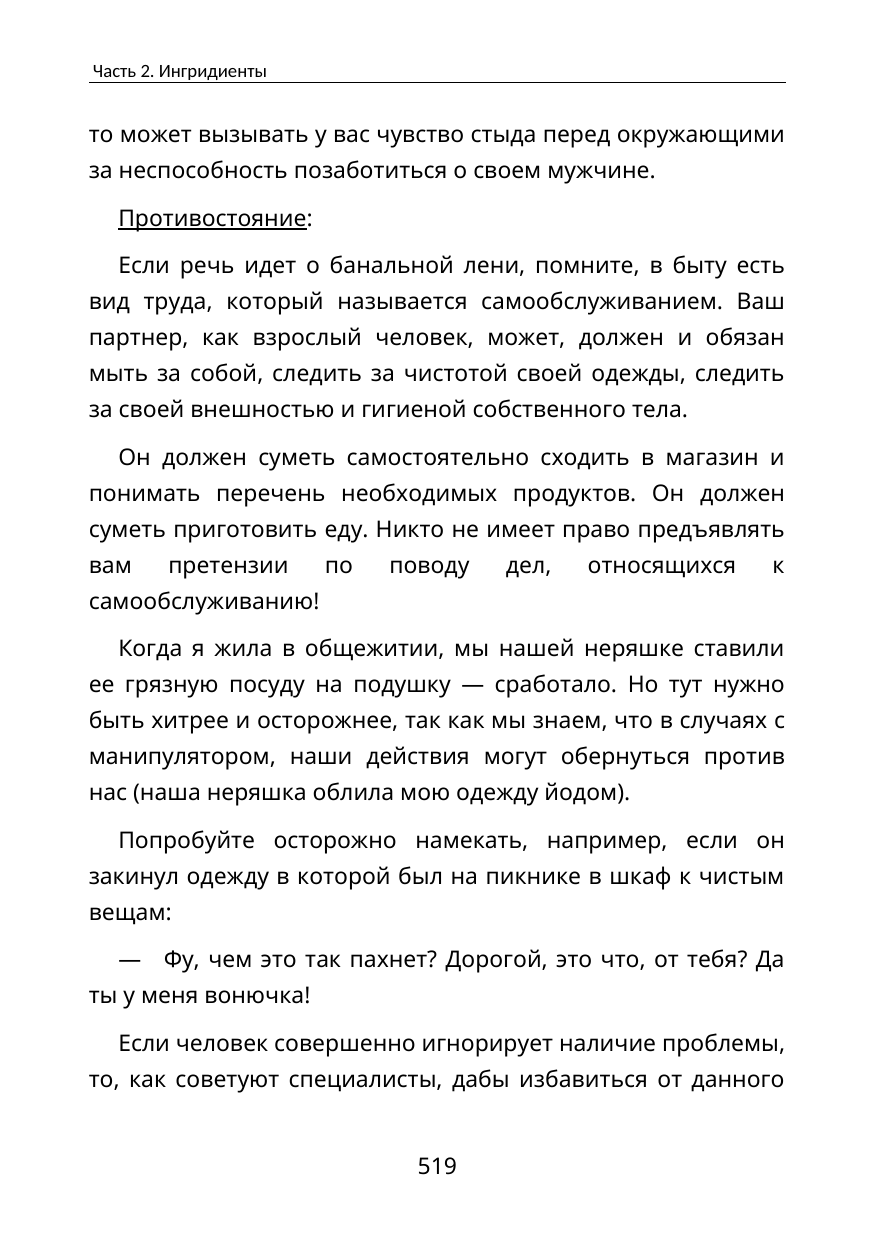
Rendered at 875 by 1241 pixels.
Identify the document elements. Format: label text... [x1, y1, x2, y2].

list Фу, чем это так пахнет? Дорогой, это что, от тебя? Да ты у меня вонючка! [88, 943, 786, 1011]
text Попробуйте осторожно намекать, например, если он закинул одежду в которой был на пикнике в шкаф к чистым вещам: [88, 824, 786, 927]
text то может вызывать у вас чувство стыда перед окружающими за неспособность позаботиться о своем мужчине. [88, 118, 786, 185]
text Если речь идет о банальной лени, помните, в быту есть вид труда, который называется самообслуживанием. Ваш партнер, как взрослый человек, может, должен и обязан мыть за собой, следить за чистотой своей одежды, следить за своей внешностью и гигиеной собственного тела. [88, 249, 786, 424]
text Он должен суметь самостоятельно сходить в магазин и понимать перечень необходимых продуктов. Он должен суметь приготовить еду. Никто не имеет право предъявлять вам претензии по поводу дел, относящихся к самообслуживанию! [88, 441, 786, 616]
text Противостояние: [88, 202, 786, 233]
text Когда я жила в общежитии, мы нашей неряшке ставили ее грязную посуду на подушку — сработало. Но тут нужно быть хитрее и осторожнее, так как мы знаем, что в случаях с манипулятором, наши действия могут обернуться против нас (наша неряшка облила мою одежду йодом). [88, 632, 786, 807]
text Если человек совершенно игнорирует наличие проблемы, то, как советуют специалисты, дабы избавиться от данного [88, 1027, 786, 1094]
